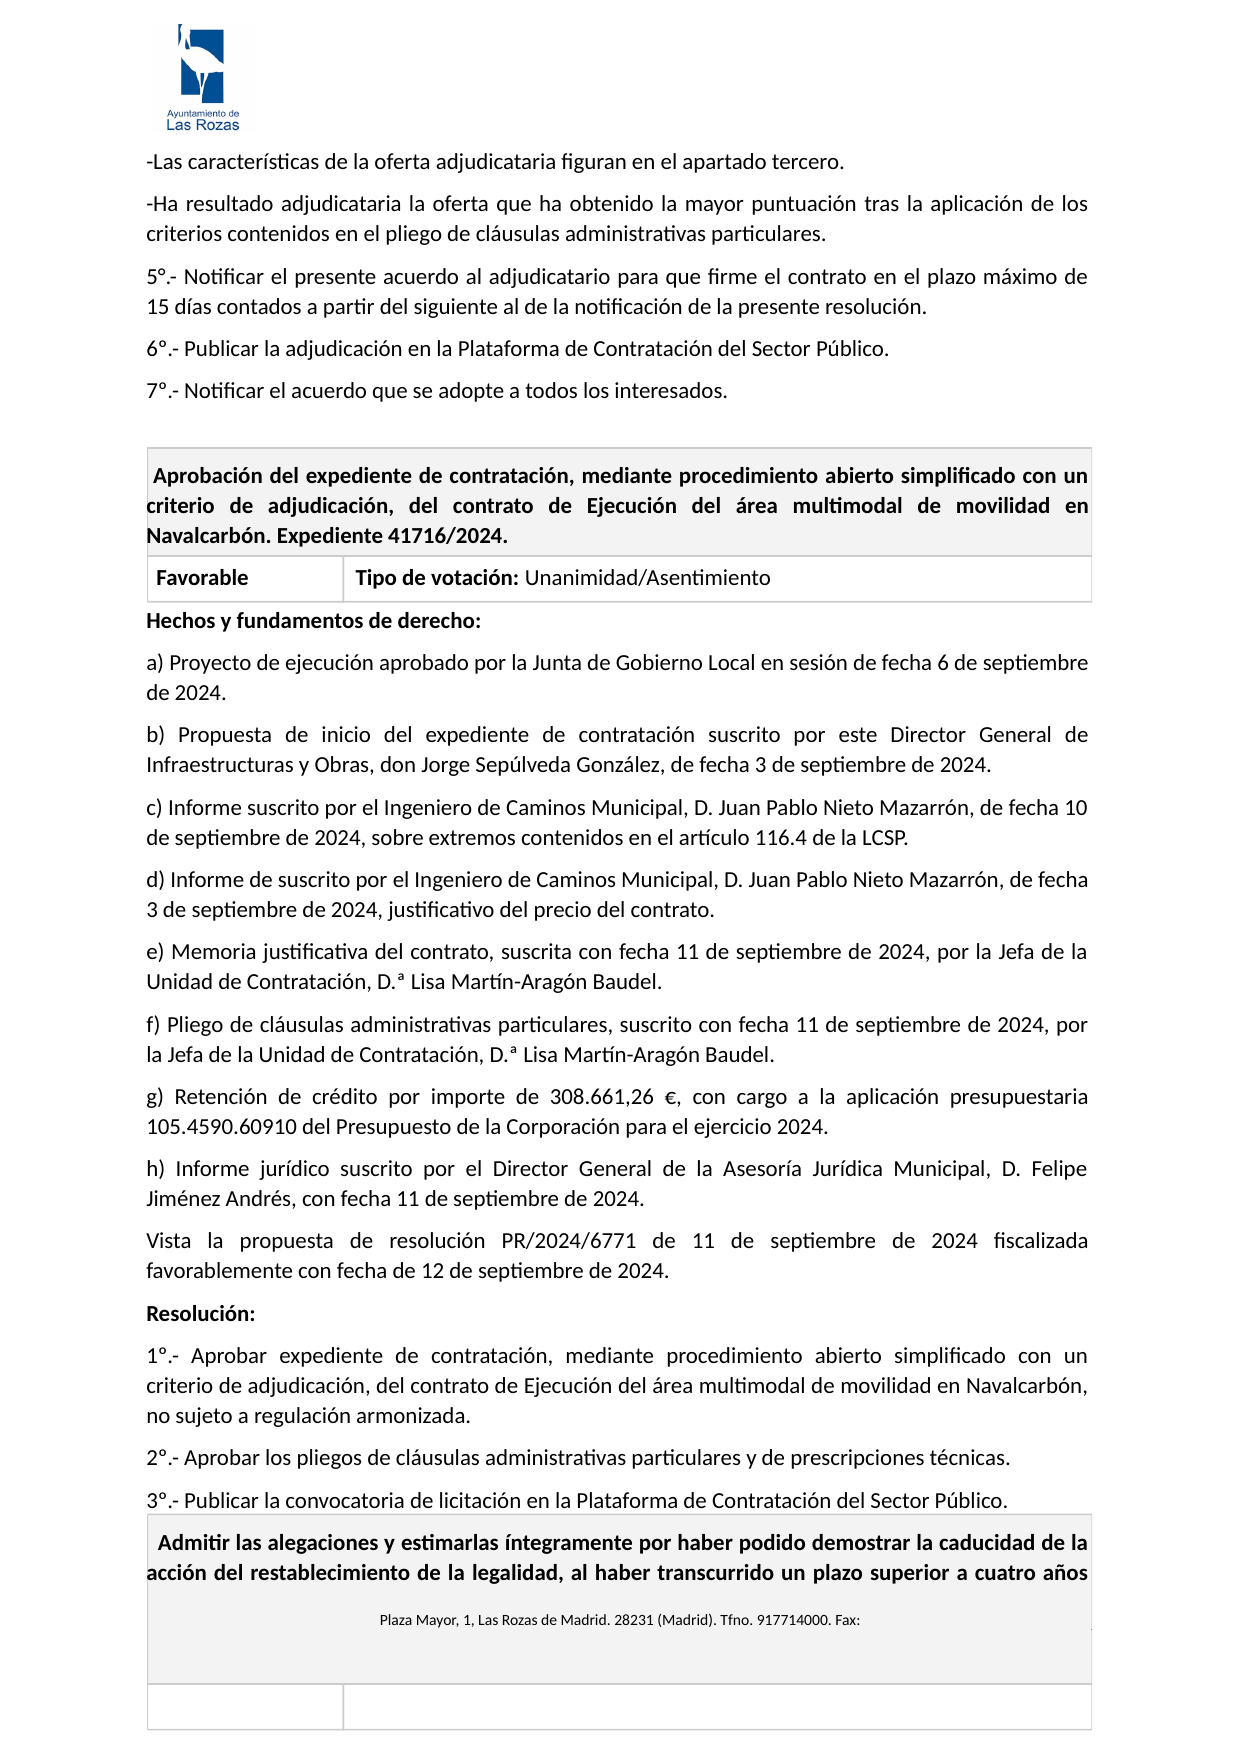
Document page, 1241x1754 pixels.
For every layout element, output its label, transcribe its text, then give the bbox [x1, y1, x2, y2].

text 7º.- Notificar el acuerdo que se adopte a todos los interesados. [146, 377, 1090, 404]
text Favorable [149, 563, 342, 592]
text -Las características de la oferta adjudicataria figuran en el apartado tercero. [146, 147, 1090, 175]
text h) Informe jurídico suscrito por el Director General de la Asesoría Jurídica Municipal, D. Felipe Jiménez Andrés, con fecha 11 de septiembre de 2024. [146, 1154, 1090, 1212]
text 6º.- Publicar la adjudicación en la Plataforma de Contratación del Sector Público. [146, 334, 1090, 362]
text f) Pliego de cláusulas administrativas particulares, suscrito con fecha 11 de septiembre de 2024, por la Jefa de la Unidad de Contratación, D.ª Lisa Martín-Aragón Baudel. [146, 1010, 1090, 1068]
text b) Propuesta de inicio del expediente de contratación suscrito por este Director General de Infraestructuras y Obras, don Jorge Sepúlveda González, de fecha 3 de septiembre de 2024. [146, 721, 1090, 778]
text g) Retención de crédito por importe de 308.661,26 €, con cargo a la aplicación presupuestaria 105.4590.60910 del Presupuesto de la Corporación para el ejercicio 2024. [146, 1082, 1090, 1140]
text e) Memoria justificativa del contrato, suscrita con fecha 11 de septiembre de 2024, por la Jefa de la Unidad de Contratación, D.ª Lisa Martín-Aragón Baudel. [146, 937, 1090, 995]
text c) Informe suscrito por el Ingeniero de Caminos Municipal, D. Juan Pablo Nieto Mazarrón, de fecha 10 de septiembre de 2024, sobre extremos contenidos en el artículo 116.4 de la LCSP. [146, 793, 1090, 851]
text 1º.- Aprobar expediente de contratación, mediante procedimiento abierto simplificado con un criterio de adjudicación, del contrato de Ejecución del área multimodal de movilidad en Navalcarbón, no sujeto a regulación armonizada. [146, 1341, 1090, 1429]
text Tipo de votación: Unanimidad/Asentimiento [345, 563, 1090, 592]
text Vista la propuesta de resolución PR/2024/6771 de 11 de septiembre de 2024 fiscalizada favorablemente con fecha de 12 de septiembre de 2024. [146, 1227, 1090, 1284]
text -Ha resultado adjudicataria la oferta que ha obtenido la mayor puntuación tras la aplicación de los criterios contenidos en el pliego de cláusulas administrativas particulares. [146, 189, 1090, 247]
text d) Informe de suscrito por el Ingeniero de Caminos Municipal, D. Juan Pablo Nieto Mazarrón, de fecha 3 de septiembre de 2024, justificativo del precio del contrato. [146, 865, 1090, 923]
text 2º.- Aprobar los pliegos de cláusulas administrativas particulares y de prescripciones técnicas. [146, 1443, 1090, 1472]
text a) Proyecto de ejecución aprobado por la Junta de Gobierno Local en sesión de fecha 6 de septiembre de 2024. [146, 648, 1090, 706]
text Resolución: [146, 1299, 1090, 1327]
text 5°.- Notificar el presente acuerdo al adjudicatario para que firme el contrato en el plazo máximo de 15 días contados a partir del siguiente al de la notificación de la presente resolución. [146, 262, 1090, 320]
text Hechos y fundamentos de derecho: [146, 606, 1090, 634]
text 3º.- Publicar la convocatoria de licitación en la Plataforma de Contratación del Sector Público. [146, 1486, 1090, 1514]
